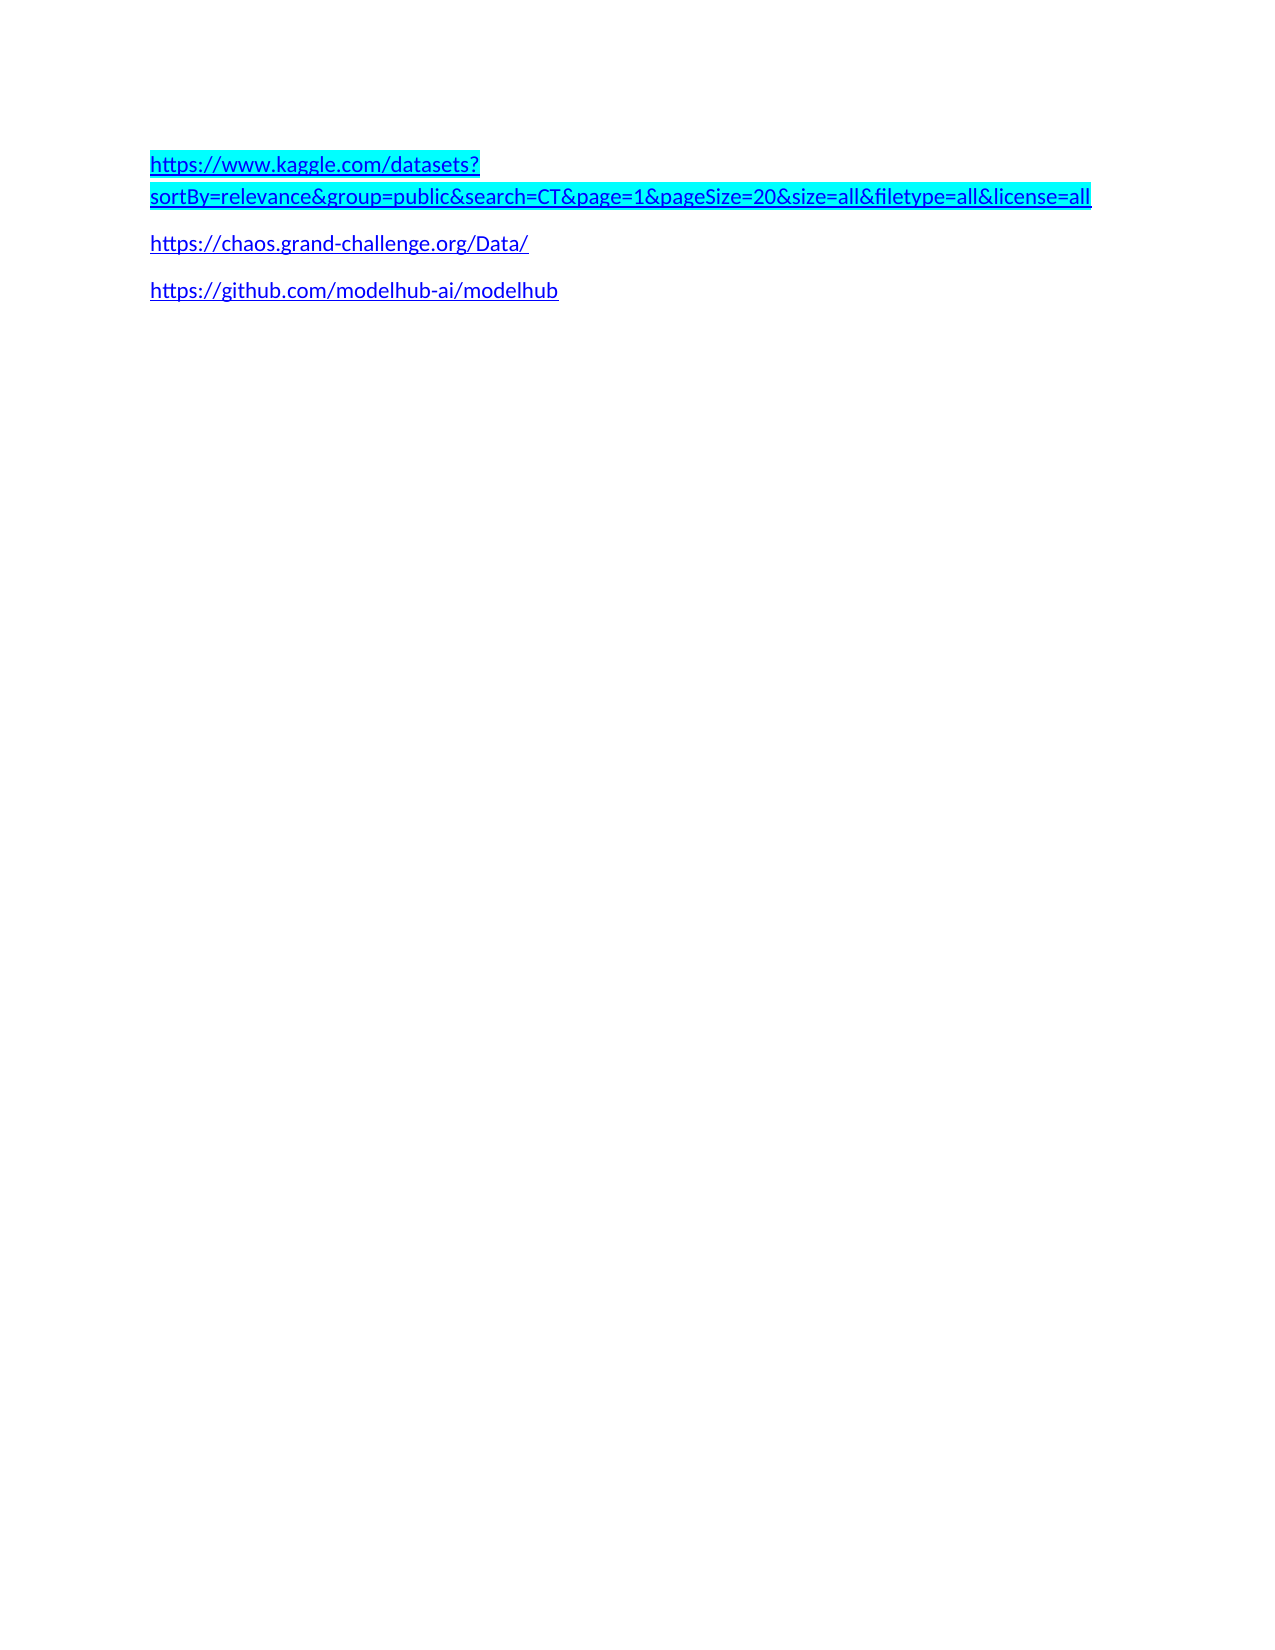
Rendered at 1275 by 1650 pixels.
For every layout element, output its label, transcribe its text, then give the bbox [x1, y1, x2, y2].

text https://github.com/modelhub-ai/modelhub [150, 276, 1125, 304]
text https://www.kaggle.com/datasets?sortBy=relevance&group=public&search=CT&page=1&pageSize=20&size=all&filetype=all&license=all [150, 150, 1125, 210]
text https://chaos.grand-challenge.org/Data/ [150, 229, 1125, 257]
